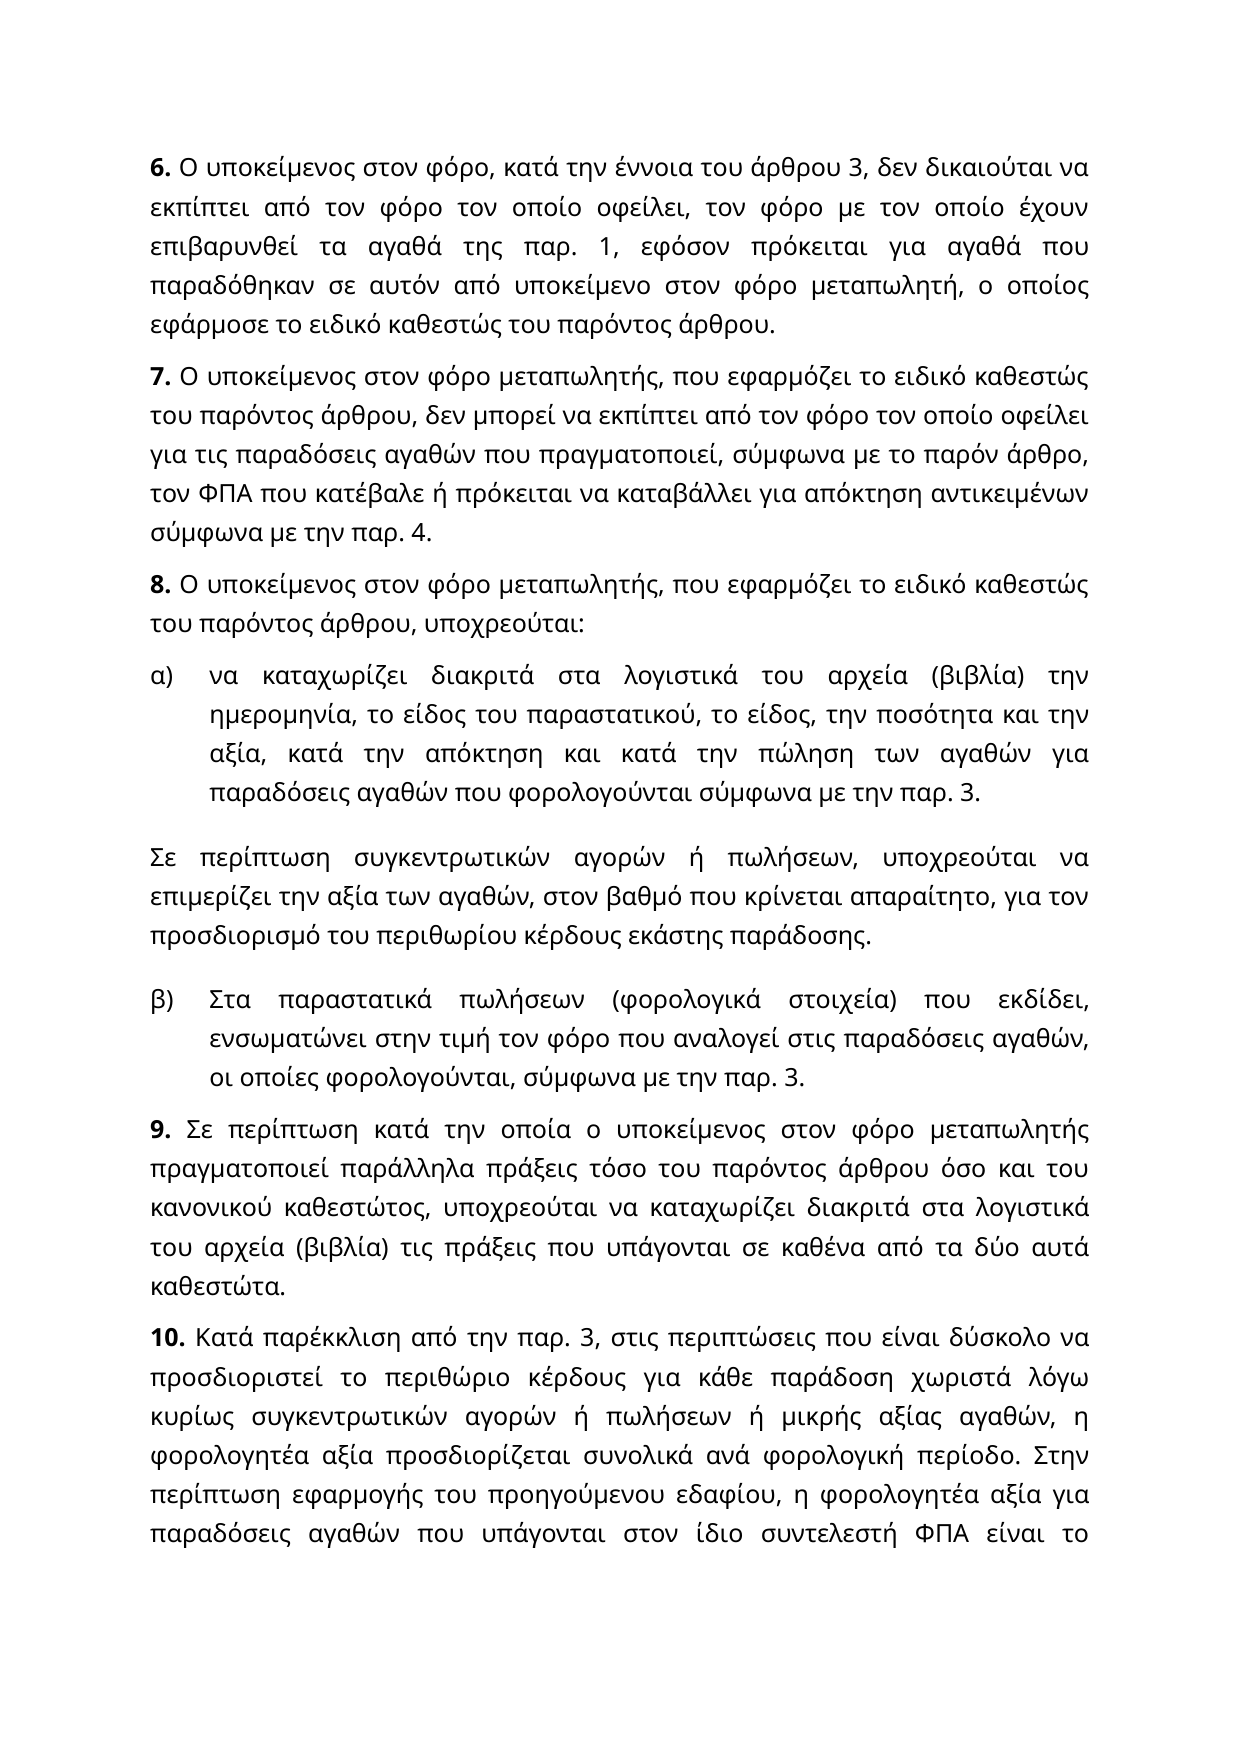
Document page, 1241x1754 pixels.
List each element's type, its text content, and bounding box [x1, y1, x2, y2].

text 6. Ο υποκείμενος στον φόρο, κατά την έννοια του άρθρου 3, δεν δικαιούται να εκπίπτει από τον φόρο τον οποίο οφείλει, τον φόρο με τον οποίο έχουν επιβαρυνθεί τα αγαθά της παρ. 1, εφόσον πρόκειται για αγαθά που παραδόθηκαν σε αυτόν από υποκείμενο στον φόρο μεταπωλητή, ο οποίος εφάρμοσε το ειδικό καθεστώς του παρόντος άρθρου. [150, 150, 1090, 341]
list α) να καταχωρίζει διακριτά στα λογιστικά του αρχεία (βιβλία) την ημερομηνία, το είδος του παραστατικού, το είδος, την ποσότητα και την αξία, κατά την απόκτηση και κατά την πώληση των αγαθών για παραδόσεις αγαθών που φορολογούνται σύμφωνα με την παρ. 3. [150, 657, 1090, 809]
list β) Στα παραστατικά πωλήσεων (φορολογικά στοιχεία) που εκδίδει, ενσωματώνει στην τιμή τον φόρο που αναλογεί στις παραδόσεις αγαθών, οι οποίες φορολογούνται, σύμφωνα με την παρ. 3. [150, 982, 1090, 1094]
text 9. Σε περίπτωση κατά την οποία ο υποκείμενος στον φόρο μεταπωλητής πραγματοποιεί παράλληλα πράξεις τόσο του παρόντος άρθρου όσο και του κανονικού καθεστώτος, υποχρεούται να καταχωρίζει διακριτά στα λογιστικά του αρχεία (βιβλία) τις πράξεις που υπάγονται σε καθένα από τα δύο αυτά καθεστώτα. [150, 1112, 1090, 1302]
text 7. Ο υποκείμενος στον φόρο μεταπωλητής, που εφαρμόζει το ειδικό καθεστώς του παρόντος άρθρου, δεν μπορεί να εκπίπτει από τον φόρο τον οποίο οφείλει για τις παραδόσεις αγαθών που πραγματοποιεί, σύμφωνα με το παρόν άρθρο, τον ΦΠΑ που κατέβαλε ή πρόκειται να καταβάλλει για απόκτηση αντικειμένων σύμφωνα με την παρ. 4. [150, 358, 1090, 549]
text 8. Ο υποκείμενος στον φόρο μεταπωλητής, που εφαρμόζει το ειδικό καθεστώς του παρόντος άρθρου, υποχρεούται: [150, 567, 1090, 640]
text 10. Κατά παρέκκλιση από την παρ. 3, στις περιπτώσεις που είναι δύσκολο να προσδιοριστεί το περιθώριο κέρδους για κάθε παράδοση χωριστά λόγω κυρίως συγκεντρωτικών αγορών ή πωλήσεων ή μικρής αξίας αγαθών, η φορολογητέα αξία προσδιορίζεται συνολικά ανά φορολογική περίοδο. Στην περίπτωση εφαρμογής του προηγούμενου εδαφίου, η φορολογητέα αξία για παραδόσεις αγαθών που υπάγονται στον ίδιο συντελεστή ΦΠΑ είναι το [150, 1320, 1090, 1550]
text Σε περίπτωση συγκεντρωτικών αγορών ή πωλήσεων, υποχρεούται να επιμερίζει την αξία των αγαθών, στον βαθμό που κρίνεται απαραίτητο, για τον προσδιορισμό του περιθωρίου κέρδους εκάστης παράδοσης. [150, 839, 1090, 952]
